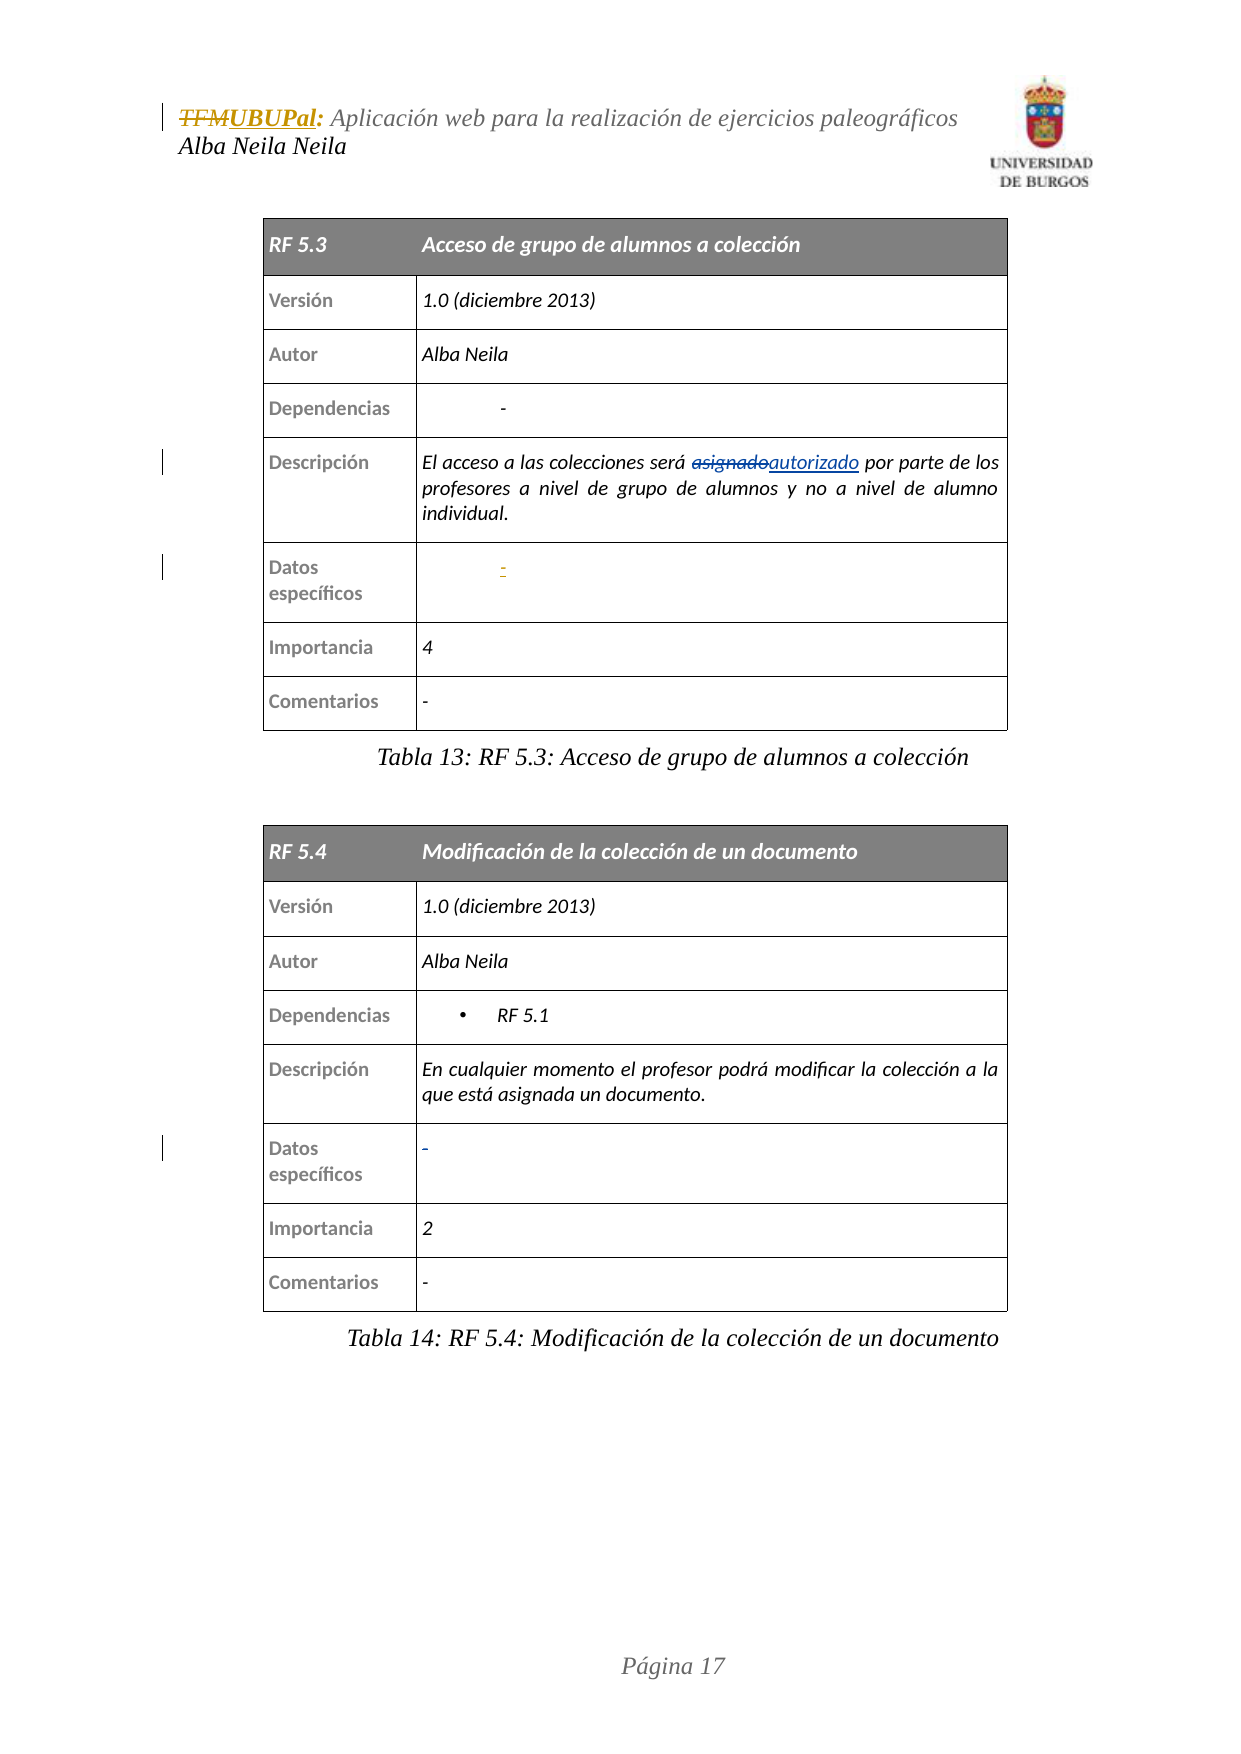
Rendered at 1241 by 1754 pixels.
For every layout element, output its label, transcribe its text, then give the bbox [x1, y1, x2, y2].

table_cell En cualquier momento el profesor podrá modificar la colección a la que está asignada un documento. [417, 1045, 1007, 1123]
table_cell El acceso a las colecciones será autorizado por parte de los profesores a nivel de grupo de alumnos y no a nivel de alumno individual. [417, 438, 1007, 542]
table_cell - [417, 384, 1007, 437]
table_cell - [417, 1258, 1007, 1311]
table_cell 1.0 (diciembre 2013) [417, 882, 1007, 936]
text Tabla 13: RF 5.3: Acceso de grupo de alumnos a colección [255, 742, 1092, 771]
table_cell Comentarios [264, 1258, 416, 1311]
table_cell Importancia [264, 623, 416, 676]
table_cell - [417, 677, 1007, 730]
table_cell [417, 1124, 1007, 1203]
table_cell RF 5.1 [417, 991, 1007, 1044]
table_cell Datos específicos [264, 543, 416, 622]
table_cell Importancia [264, 1204, 416, 1257]
text Tabla 14: RF 5.4: Modificación de la colección de un documento [255, 1323, 1092, 1352]
table_header RF 5.4 [264, 826, 416, 881]
table_cell Autor [264, 330, 416, 383]
table_cell Alba Neila [417, 937, 1007, 989]
table_cell Dependencias [264, 991, 416, 1044]
table_cell 1.0 (diciembre 2013) [417, 276, 1007, 329]
table_header Acceso de grupo de alumnos a colección [416, 219, 1007, 275]
table_cell Versión [264, 882, 416, 936]
table_cell Datos específicos [264, 1124, 416, 1203]
table_cell Descripción [264, 1045, 416, 1123]
table_cell Versión [264, 276, 416, 329]
picture [990, 75, 1093, 187]
table_cell Dependencias [264, 384, 416, 437]
table_cell 2 [417, 1204, 1007, 1257]
table_header Modificación de la colección de un documento [416, 826, 1007, 881]
table_header RF 5.3 [264, 219, 416, 275]
table_cell Descripción [264, 438, 416, 542]
table_cell - [417, 543, 1007, 622]
table_cell Autor [264, 937, 416, 989]
table_cell 4 [417, 623, 1007, 676]
table_cell Comentarios [264, 677, 416, 730]
table_cell Alba Neila [417, 330, 1007, 383]
